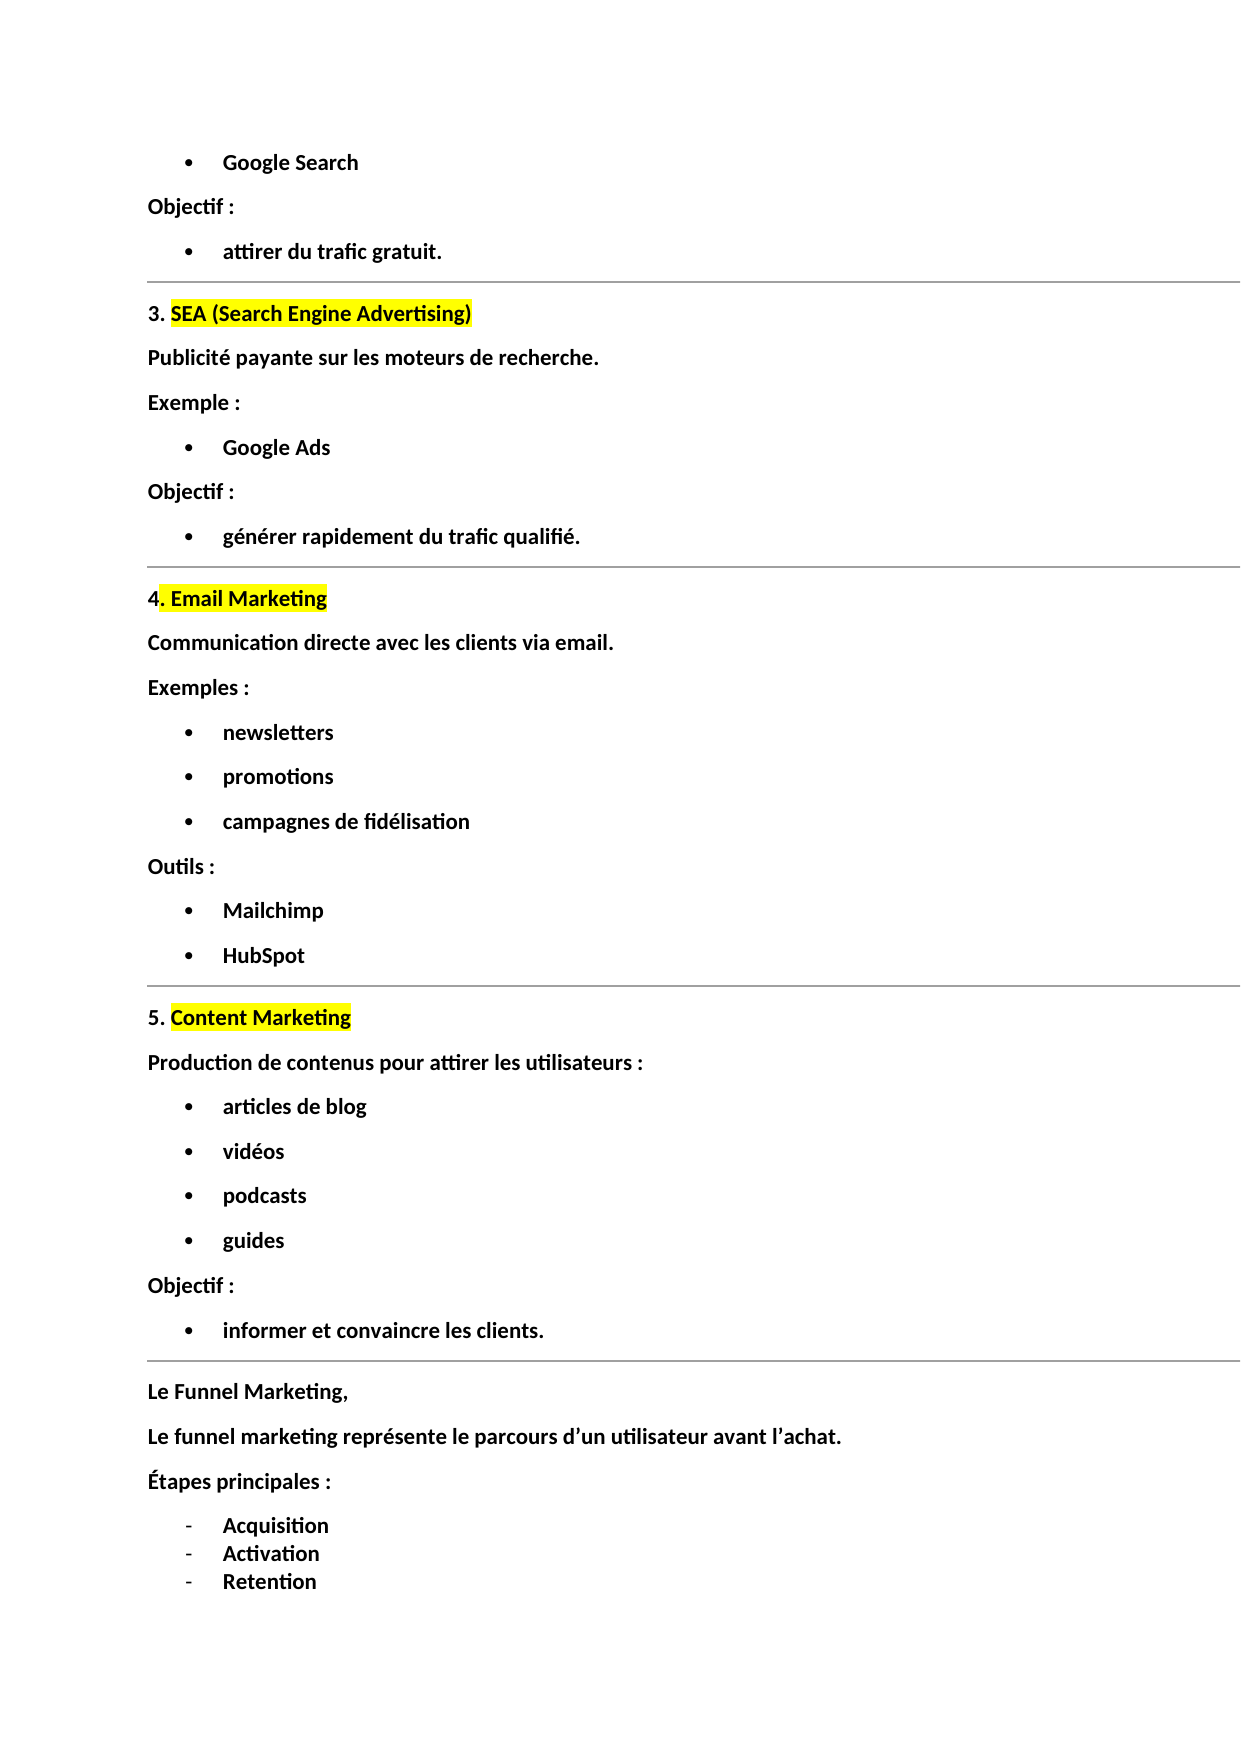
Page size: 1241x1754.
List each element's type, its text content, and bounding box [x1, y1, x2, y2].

list Mailchimp [185, 897, 1093, 924]
text Étapes principales : [148, 1467, 1093, 1495]
text Exemple : [148, 388, 1093, 416]
list HubSpot [185, 941, 1093, 969]
list podcasts [185, 1182, 1093, 1210]
text Communication directe avec les clients via email. [148, 628, 1093, 656]
list articles de blog [185, 1092, 1093, 1120]
list Retention [185, 1567, 1093, 1596]
list Google Search [185, 148, 1093, 176]
list Google Ads [185, 433, 1093, 461]
text Objectif : [148, 1271, 1093, 1299]
text Objectif : [148, 192, 1093, 220]
text Publicité payante sur les moteurs de recherche. [148, 343, 1093, 371]
text Exemples : [148, 673, 1093, 701]
list newsletters [185, 718, 1093, 746]
text Le funnel marketing représente le parcours d’un utilisateur avant l’achat. [148, 1422, 1093, 1450]
list vidéos [185, 1137, 1093, 1165]
text 5. Content Marketing [148, 1003, 1093, 1031]
list guides [185, 1226, 1093, 1254]
list générer rapidement du trafic qualifié. [185, 522, 1093, 550]
list Activation [185, 1539, 1093, 1567]
text Le Funnel Marketing, [148, 1377, 1093, 1405]
text 3. SEA (Search Engine Advertising) [148, 299, 1093, 327]
text Outils : [148, 852, 1093, 880]
list informer et convaincre les clients. [185, 1316, 1093, 1344]
list Acquisition [185, 1511, 1093, 1539]
text Objectif : [148, 477, 1093, 505]
text 4. Email Marketing [148, 584, 1093, 612]
list promotions [185, 762, 1093, 791]
list campagnes de fidélisation [185, 807, 1093, 835]
list attirer du trafic gratuit. [185, 237, 1093, 265]
text Production de contenus pour attirer les utilisateurs : [148, 1048, 1093, 1076]
